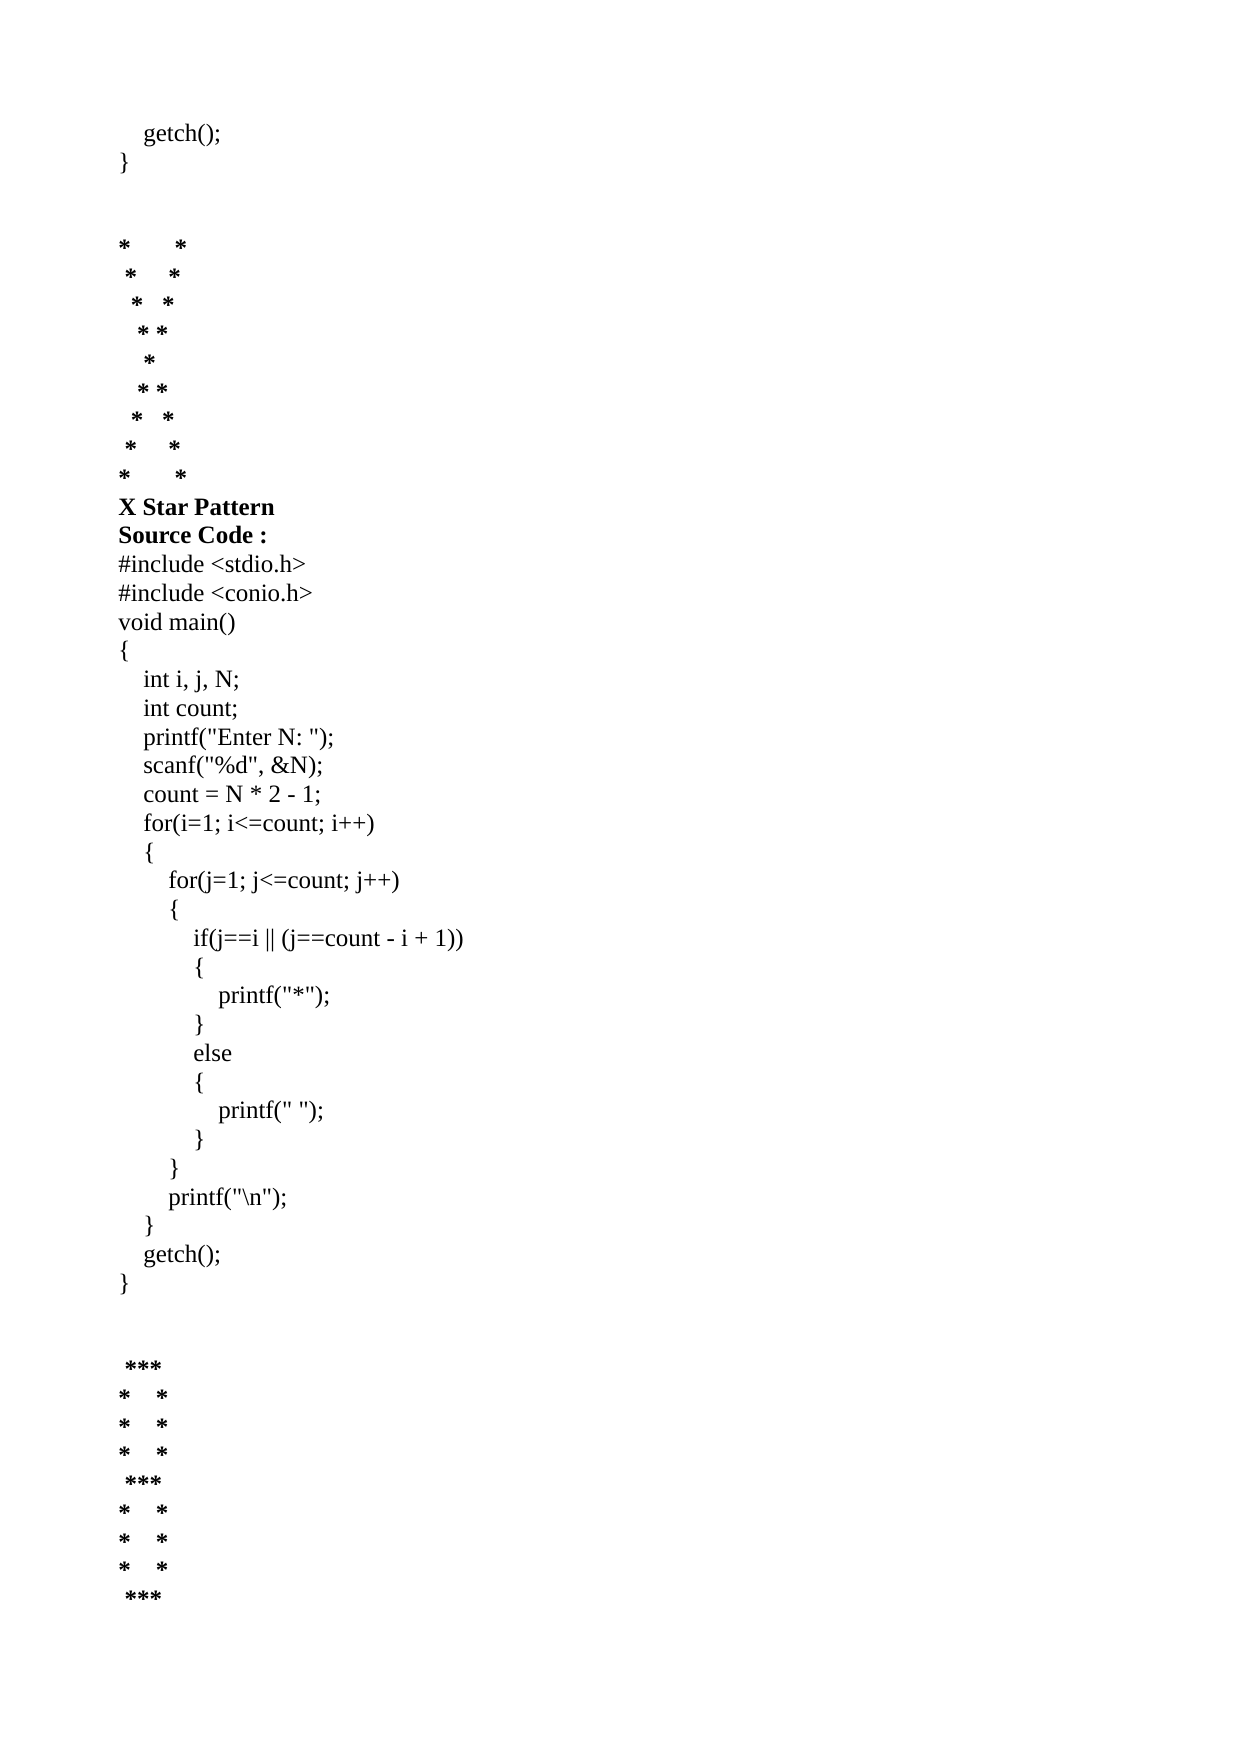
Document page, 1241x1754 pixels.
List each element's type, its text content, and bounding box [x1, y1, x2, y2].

text } [118, 1211, 1122, 1239]
text { [118, 952, 1122, 981]
text * * [118, 291, 1122, 319]
text #include <stdio.h> [118, 549, 1122, 578]
text int i, j, N; [118, 664, 1122, 693]
text * * [118, 1412, 1122, 1441]
text * * [118, 377, 1122, 406]
text #include <conio.h> [118, 578, 1122, 607]
text * * [118, 1441, 1122, 1469]
text * * [118, 463, 1122, 492]
text * * [118, 406, 1122, 434]
text { [118, 1067, 1122, 1096]
text } [118, 147, 1122, 176]
text } [118, 1009, 1122, 1038]
text Source Code : [118, 521, 1122, 549]
text } [118, 1268, 1122, 1297]
text else [118, 1038, 1122, 1067]
text *** [118, 1469, 1122, 1498]
text *** [118, 1584, 1122, 1613]
text { [118, 636, 1122, 664]
text scanf("%d", &N); [118, 751, 1122, 779]
text { [118, 894, 1122, 923]
text printf("Enter N: "); [118, 722, 1122, 751]
text { [118, 837, 1122, 866]
text getch(); [118, 1239, 1122, 1268]
text if(j==i || (j==count - i + 1)) [118, 923, 1122, 952]
text int count; [118, 693, 1122, 722]
text count = N * 2 - 1; [118, 779, 1122, 808]
text printf("*"); [118, 981, 1122, 1009]
text } [118, 1153, 1122, 1182]
text * * [118, 1498, 1122, 1527]
text * * [118, 1383, 1122, 1412]
text * * [118, 1527, 1122, 1556]
text * * [118, 233, 1122, 262]
text * * [118, 262, 1122, 291]
text void main() [118, 607, 1122, 636]
text *** [118, 1354, 1122, 1383]
text getch(); [118, 118, 1122, 147]
text for(j=1; j<=count; j++) [118, 866, 1122, 894]
text * * [118, 1556, 1122, 1584]
text * [118, 348, 1122, 377]
text * * [118, 319, 1122, 348]
text printf("\n"); [118, 1182, 1122, 1211]
text printf(" "); [118, 1096, 1122, 1124]
text X Star Pattern [118, 492, 1122, 521]
text * * [118, 434, 1122, 463]
text } [118, 1124, 1122, 1153]
text for(i=1; i<=count; i++) [118, 808, 1122, 837]
